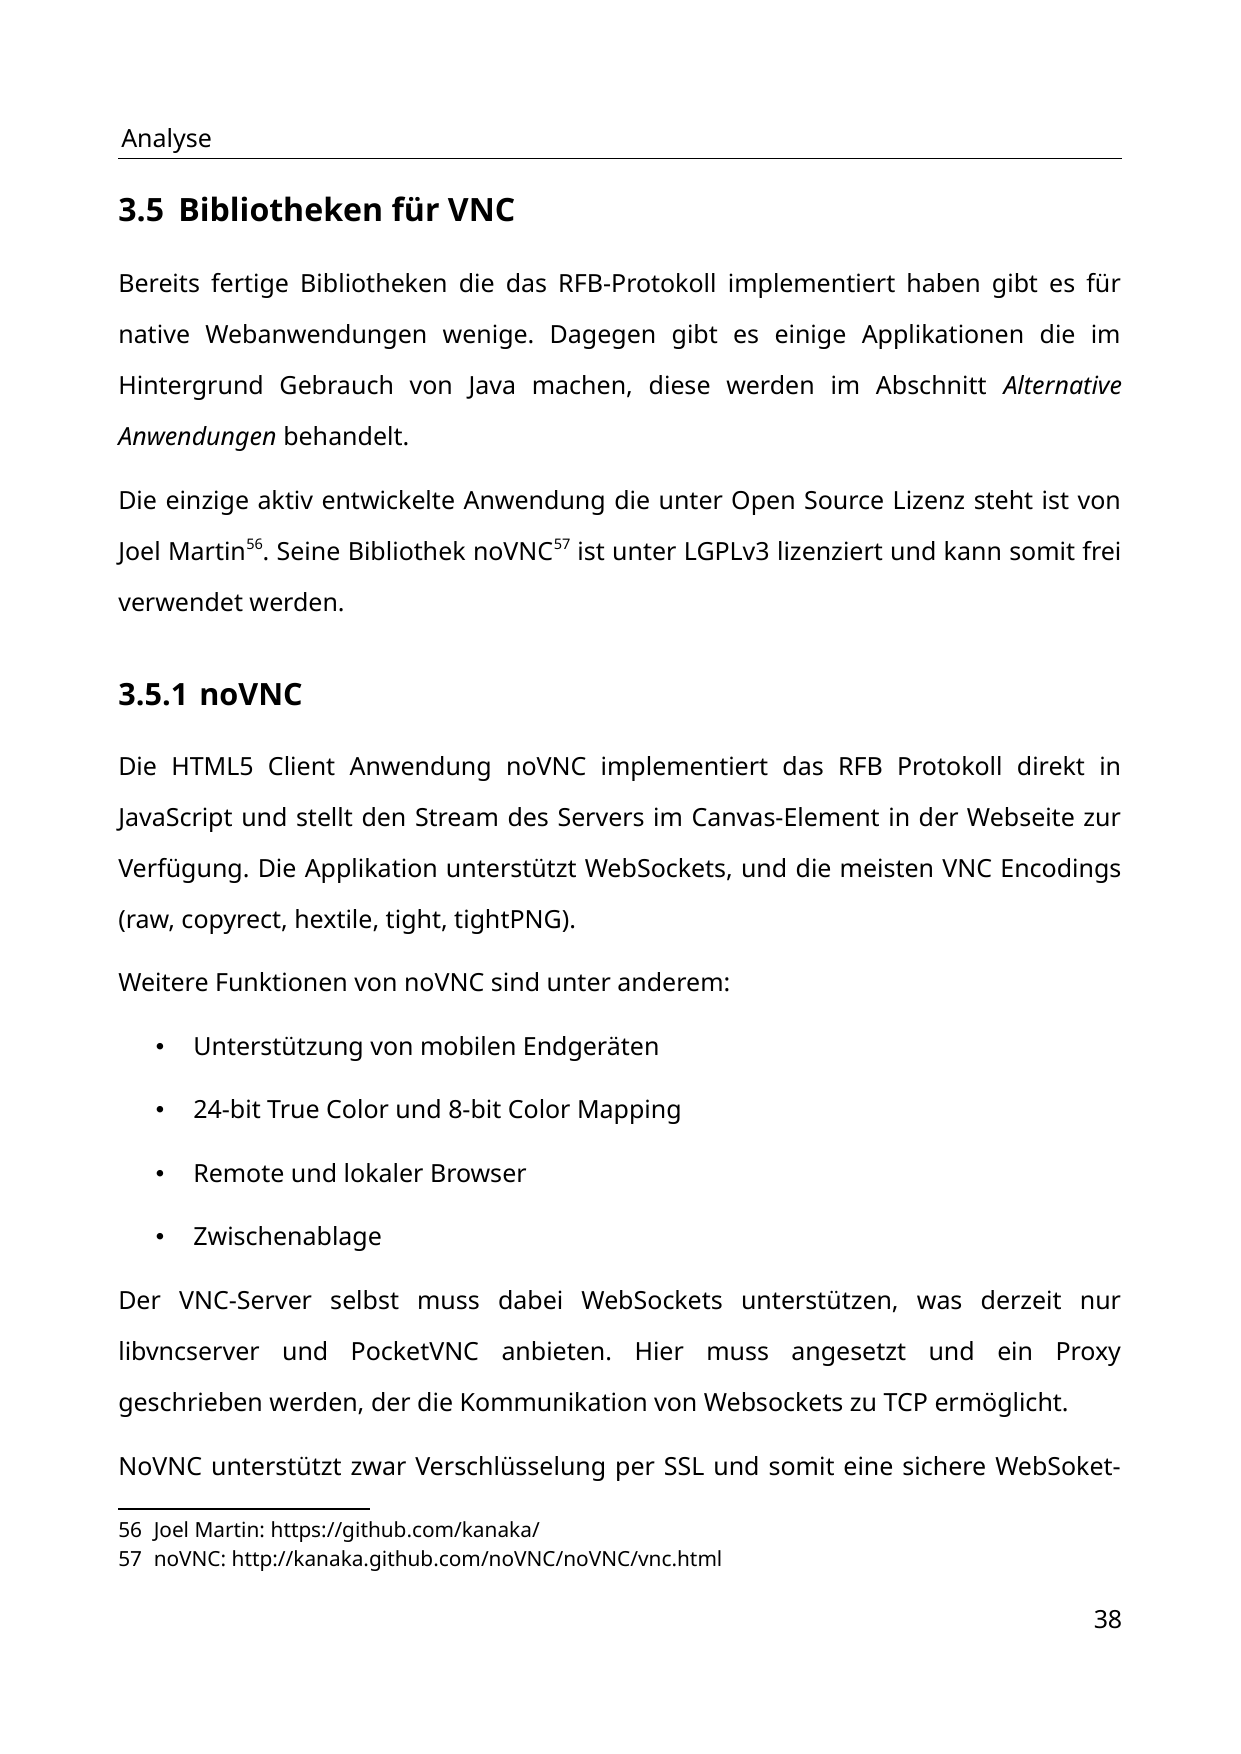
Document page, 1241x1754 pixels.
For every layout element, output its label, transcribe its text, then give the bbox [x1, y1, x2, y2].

subtitle Bibliotheken für VNC [118, 188, 1122, 231]
text Weitere Funktionen von noVNC sind unter anderem: [118, 965, 1122, 999]
list 24-bit True Color und 8-bit Color Mapping [156, 1092, 1122, 1126]
text Die einzige aktiv entwickelte Anwendung die unter Open Source Lizenz steht ist von Joel Martin. Seine Bibliothek noVNC ist unter LGPLv3 lizenziert und kann somit frei verwendet werden. [118, 482, 1122, 618]
list Unterstützung von mobilen Endgeräten [156, 1028, 1122, 1062]
text noVNC: http://kanaka.github.com/noVNC/noVNC/vnc.html [118, 1544, 1122, 1572]
text Bereits fertige Bibliotheken die das RFB-Protokoll implementiert haben gibt es für native Webanwendungen wenige. Dagegen gibt es einige Applikationen die im Hintergrund Gebrauch von Java machen, diese werden im Abschnitt Alternative Anwendungen behandelt. [118, 266, 1122, 453]
text NoVNC unterstützt zwar Verschlüsselung per SSL und somit eine sichere WebSoket- [118, 1448, 1122, 1482]
text Die HTML5 Client Anwendung noVNC implementiert das RFB Protokoll direkt in JavaScript und stellt den Stream des Servers im Canvas-Element in der Webseite zur Verfügung. Die Applikation unterstützt WebSockets, und die meisten VNC Encodings (raw, copyrect, hextile, tight, tightPNG). [118, 748, 1122, 935]
subtitle noVNC [118, 673, 1122, 715]
text Der VNC-Server selbst muss dabei WebSockets unterstützen, was derzeit nur libvncserver und PocketVNC anbieten. Hier muss angesetzt und ein Proxy geschrieben werden, der die Kommunikation von Websockets zu TCP ermöglicht. [118, 1282, 1122, 1419]
list Zwischenablage [156, 1219, 1122, 1253]
list Remote und lokaler Browser [156, 1155, 1122, 1189]
text Joel Martin: https://github.com/kanaka/ [118, 1515, 1122, 1544]
